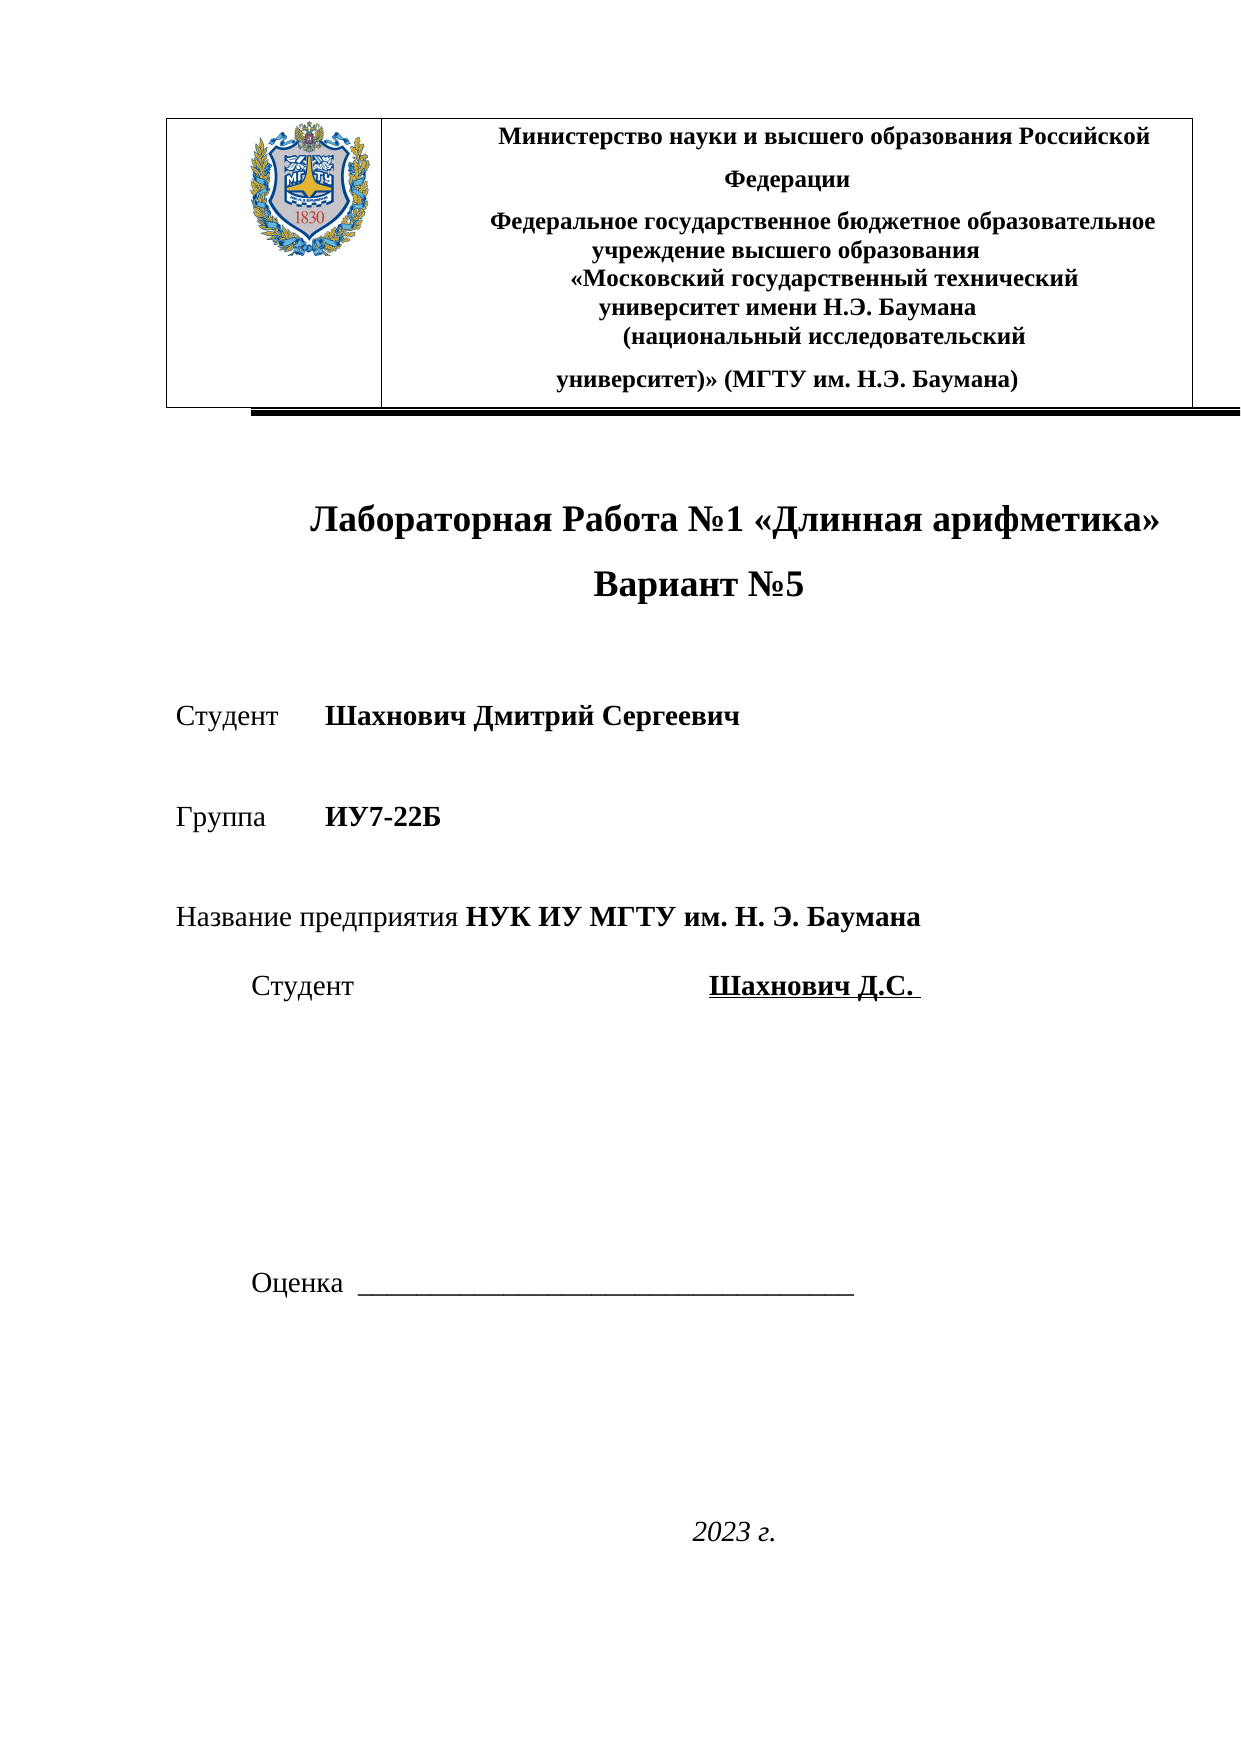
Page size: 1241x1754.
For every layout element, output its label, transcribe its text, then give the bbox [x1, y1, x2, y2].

text 2023 г. [216, 1514, 1181, 1548]
table_header Студент [177, 968, 635, 1034]
table_cell [177, 1135, 635, 1201]
table_header Шахнович Д.С. [635, 968, 1139, 1034]
text Студент Шахнович Дмитрий Сергеевич [176, 698, 902, 731]
text Группа ИУ7-22Б [176, 799, 902, 832]
table_header [167, 119, 381, 407]
picture [249, 120, 370, 256]
table_header Министерство науки и высшего образования Российской Федерации Федеральное государственное бюджетное образовательное учреждение высшего образования «Московский государственный технический университет имени Н.Э. Баумана (национальный исследовательский университет)» (МГТУ им. Н.Э. Баумана) [382, 119, 1192, 407]
text Оценка __________________________________ [177, 1265, 1181, 1299]
table_cell [635, 1034, 1139, 1135]
text Лабораторная Работа №1 «Длинная арифметика» Вариант №5 [216, 496, 1181, 604]
text Название предприятия НУК ИУ МГТУ им. Н. Э. Баумана [176, 899, 1181, 933]
table_cell [177, 1034, 635, 1135]
table_cell [635, 1135, 1139, 1201]
